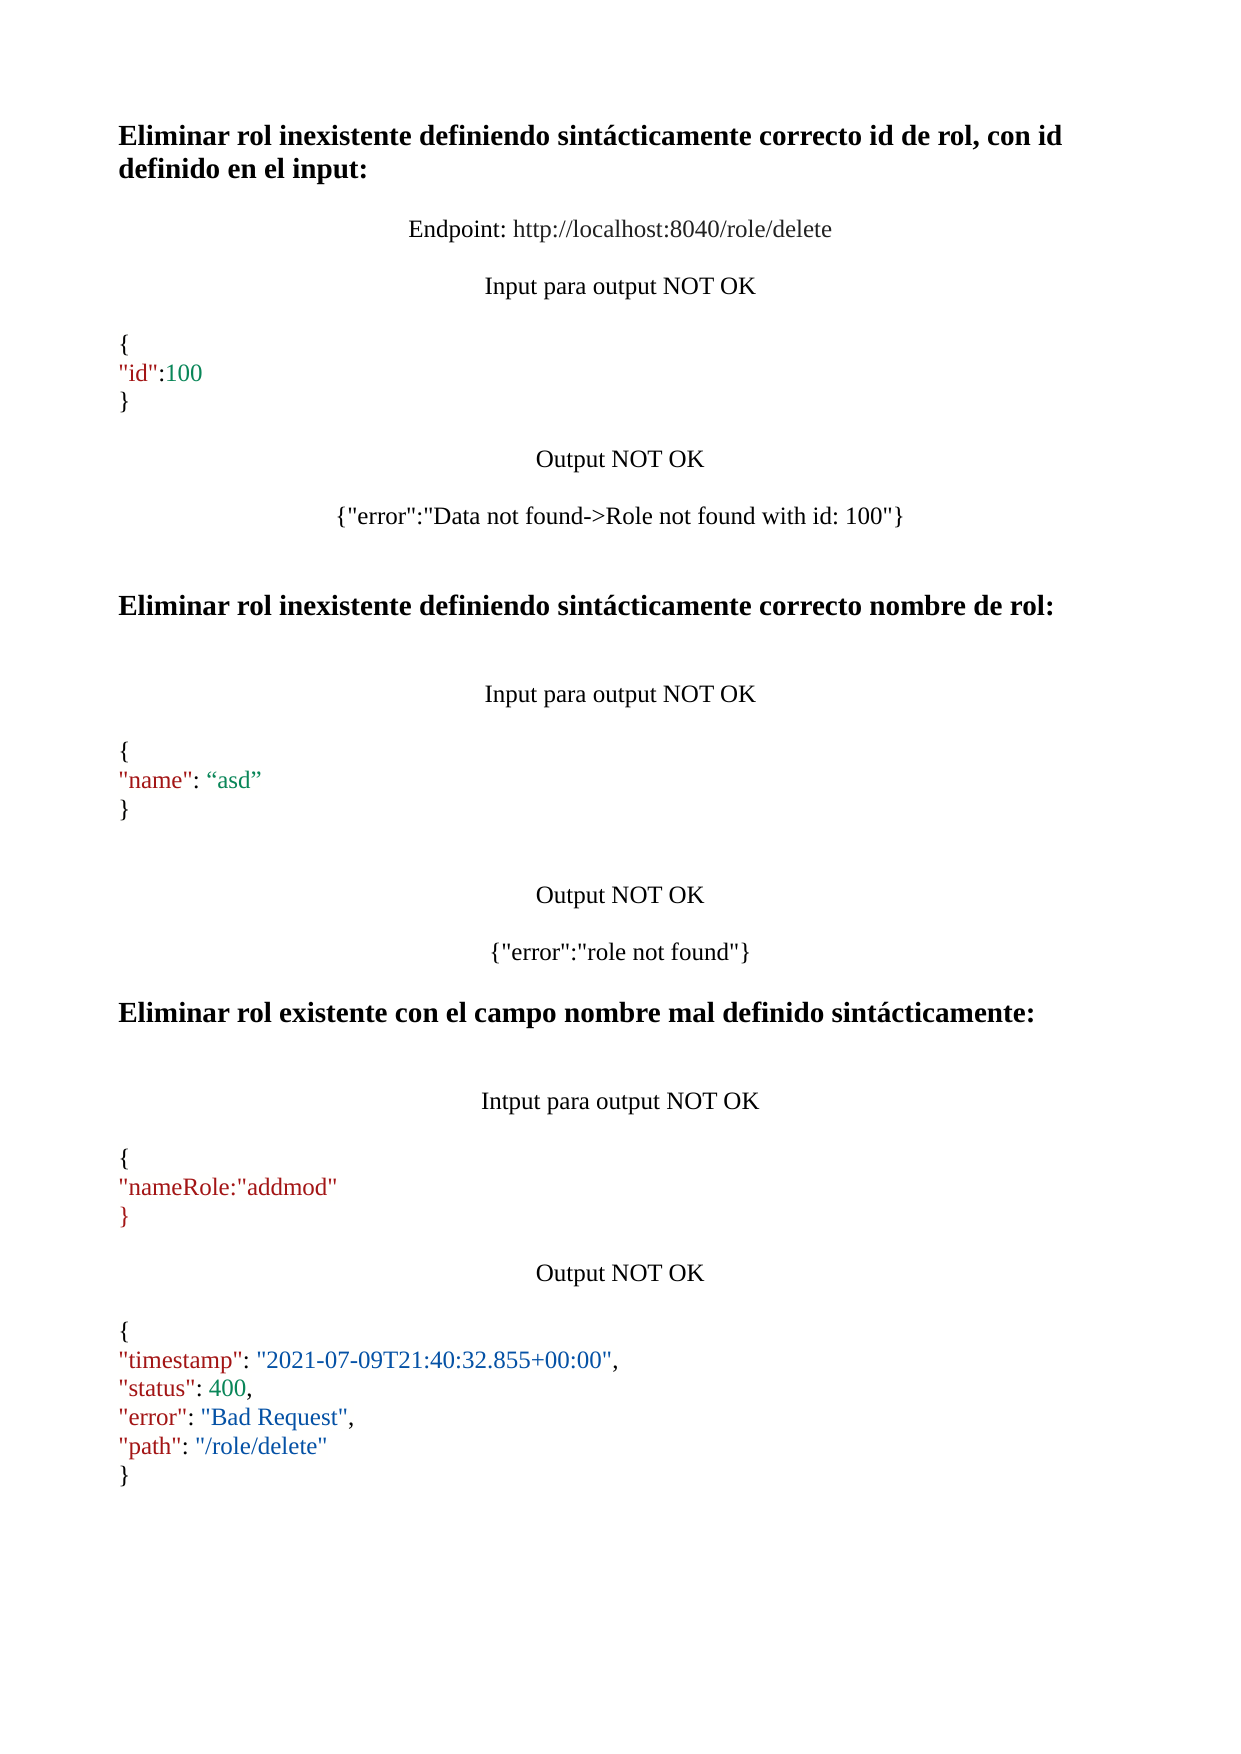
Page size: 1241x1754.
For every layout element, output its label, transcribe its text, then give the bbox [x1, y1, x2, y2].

text "nameRole:"addmod" [118, 1172, 1122, 1201]
text } [118, 1201, 1122, 1230]
text { [118, 1143, 1122, 1172]
text { [118, 1316, 1122, 1345]
text { [118, 736, 1122, 765]
text Intput para output NOT OK [118, 1086, 1122, 1115]
text Output NOT OK [118, 1258, 1122, 1287]
text Output NOT OK [118, 880, 1122, 909]
text "path": "/role/delete" [118, 1431, 1122, 1460]
text {"error":"Data not found->Role not found with id: 100"} [118, 501, 1122, 530]
text Eliminar rol existente con el campo nombre mal definido sintácticamente: [118, 995, 1122, 1028]
text {"error":"role not found"} [118, 937, 1122, 966]
text } [118, 1460, 1122, 1488]
text "error": "Bad Request", [118, 1402, 1122, 1431]
text { [118, 329, 1122, 358]
text Eliminar rol inexistente definiendo sintácticamente correcto id de rol, con id definido en el input: [118, 118, 1122, 185]
text Input para output NOT OK [118, 271, 1122, 300]
text } [118, 386, 1122, 415]
text "timestamp": "2021-07-09T21:40:32.855+00:00", [118, 1345, 1122, 1373]
text Endpoint: http://localhost:8040/role/delete [118, 214, 1122, 243]
text "name": “asd” [118, 765, 1122, 794]
text "status": 400, [118, 1373, 1122, 1402]
text "id":100 [118, 358, 1122, 386]
text } [118, 794, 1122, 822]
text Input para output NOT OK [118, 679, 1122, 707]
text Eliminar rol inexistente definiendo sintácticamente correcto nombre de rol: [118, 588, 1122, 621]
text Output NOT OK [118, 444, 1122, 473]
